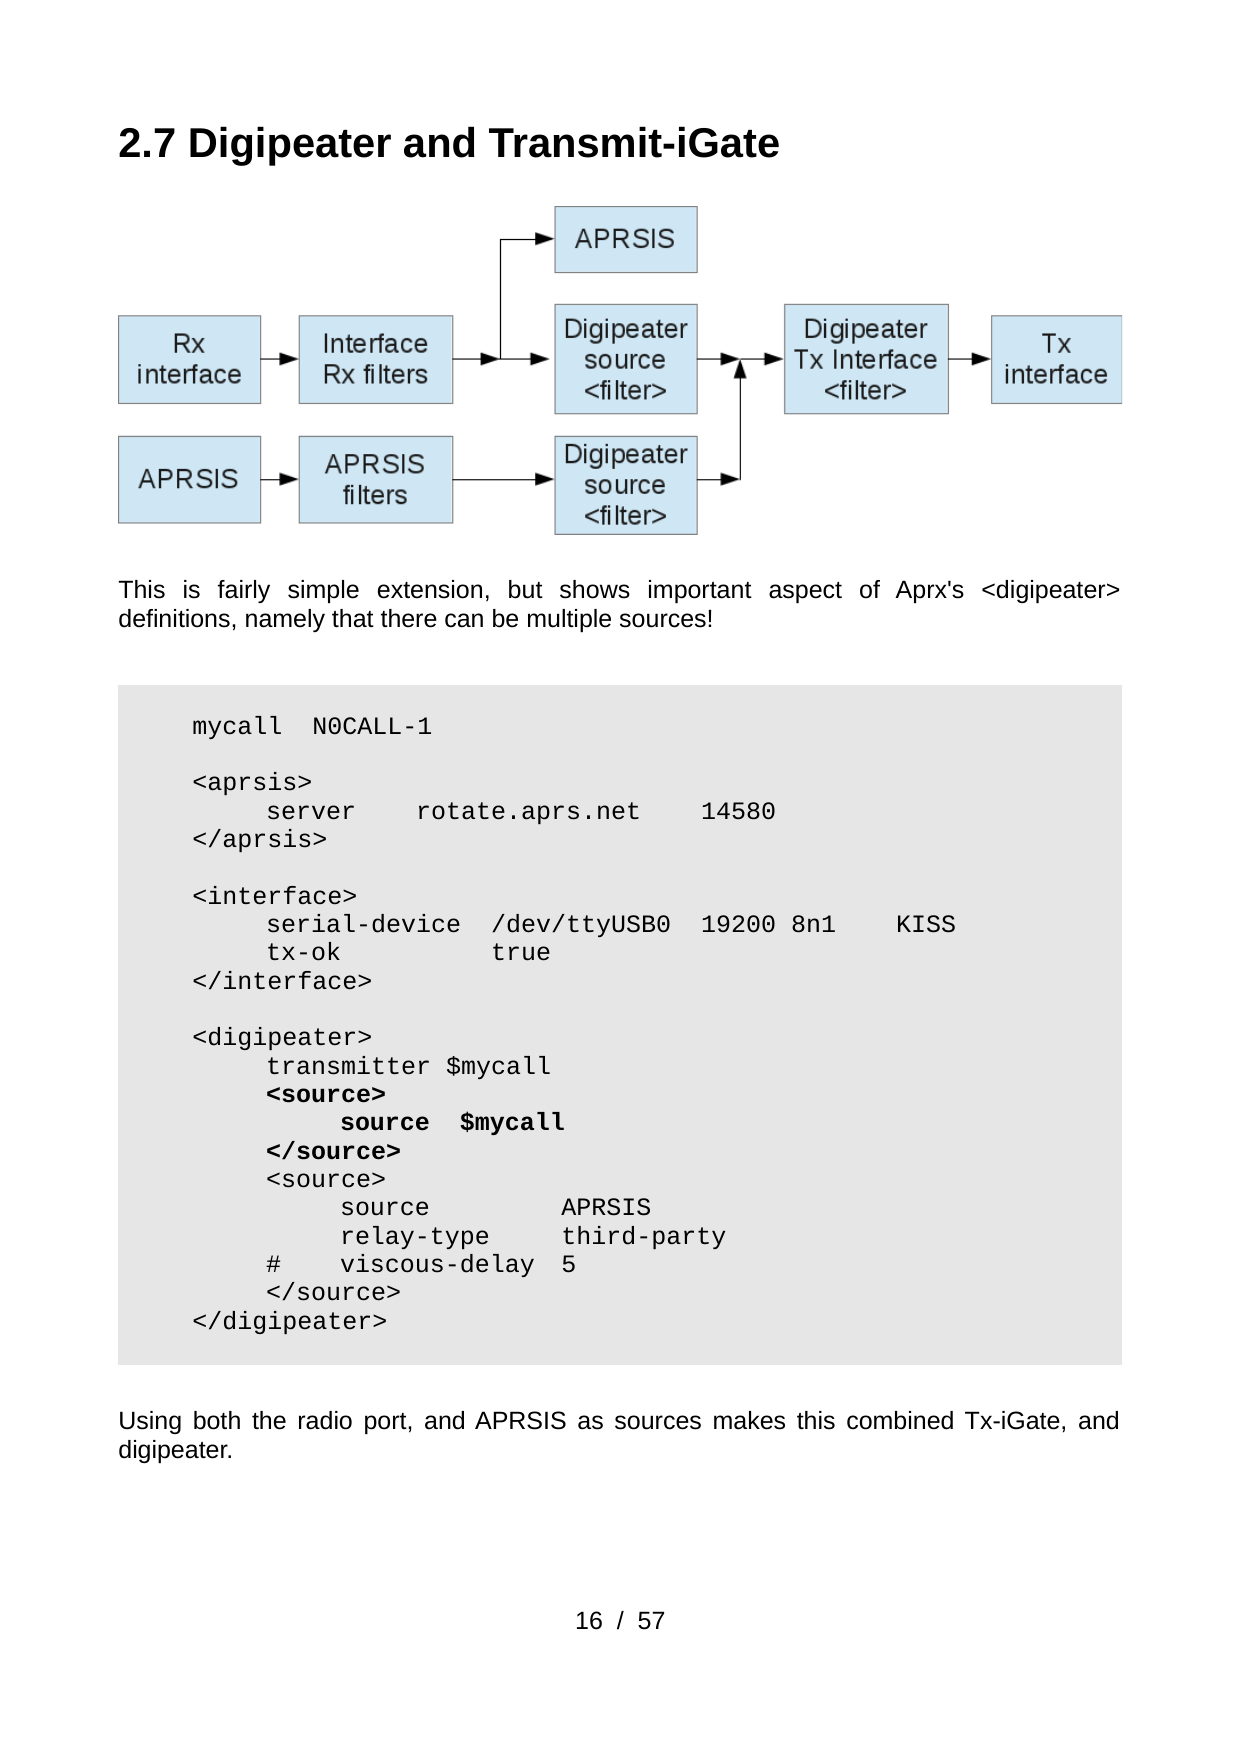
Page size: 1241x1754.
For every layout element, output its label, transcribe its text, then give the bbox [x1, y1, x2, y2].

text # viscous-delay 5 [118, 1252, 1122, 1280]
text tx-ok true [118, 940, 1122, 968]
text <aprsis> [118, 770, 1122, 798]
text <interface> [118, 883, 1122, 912]
subtitle Digipeater and Transmit-iGate [118, 118, 1122, 166]
text mycall N0CALL-1 [118, 713, 1122, 742]
text source APRSIS [118, 1195, 1122, 1223]
text </source> [118, 1138, 1122, 1167]
text <digipeater> [118, 1025, 1122, 1053]
text </interface> [118, 968, 1122, 997]
text <source> [118, 1082, 1122, 1110]
picture [118, 206, 1123, 535]
text </digipeater> [118, 1308, 1122, 1337]
text </aprsis> [118, 827, 1122, 855]
text Using both the radio port, and APRSIS as sources makes this combined Tx-iGate, and digipeater. [118, 1406, 1122, 1463]
text source $mycall [118, 1110, 1122, 1138]
text server rotate.aprs.net 14580 [118, 798, 1122, 827]
text transmitter $mycall [118, 1053, 1122, 1082]
text <source> [118, 1167, 1122, 1195]
text relay-type third-party [118, 1223, 1122, 1252]
text This is fairly simple extension, but shows important aspect of Aprx's <digipeater> definitions, namely that there can be multiple sources! [118, 575, 1122, 633]
text </source> [118, 1280, 1122, 1308]
text serial-device /dev/ttyUSB0 19200 8n1 KISS [118, 912, 1122, 940]
